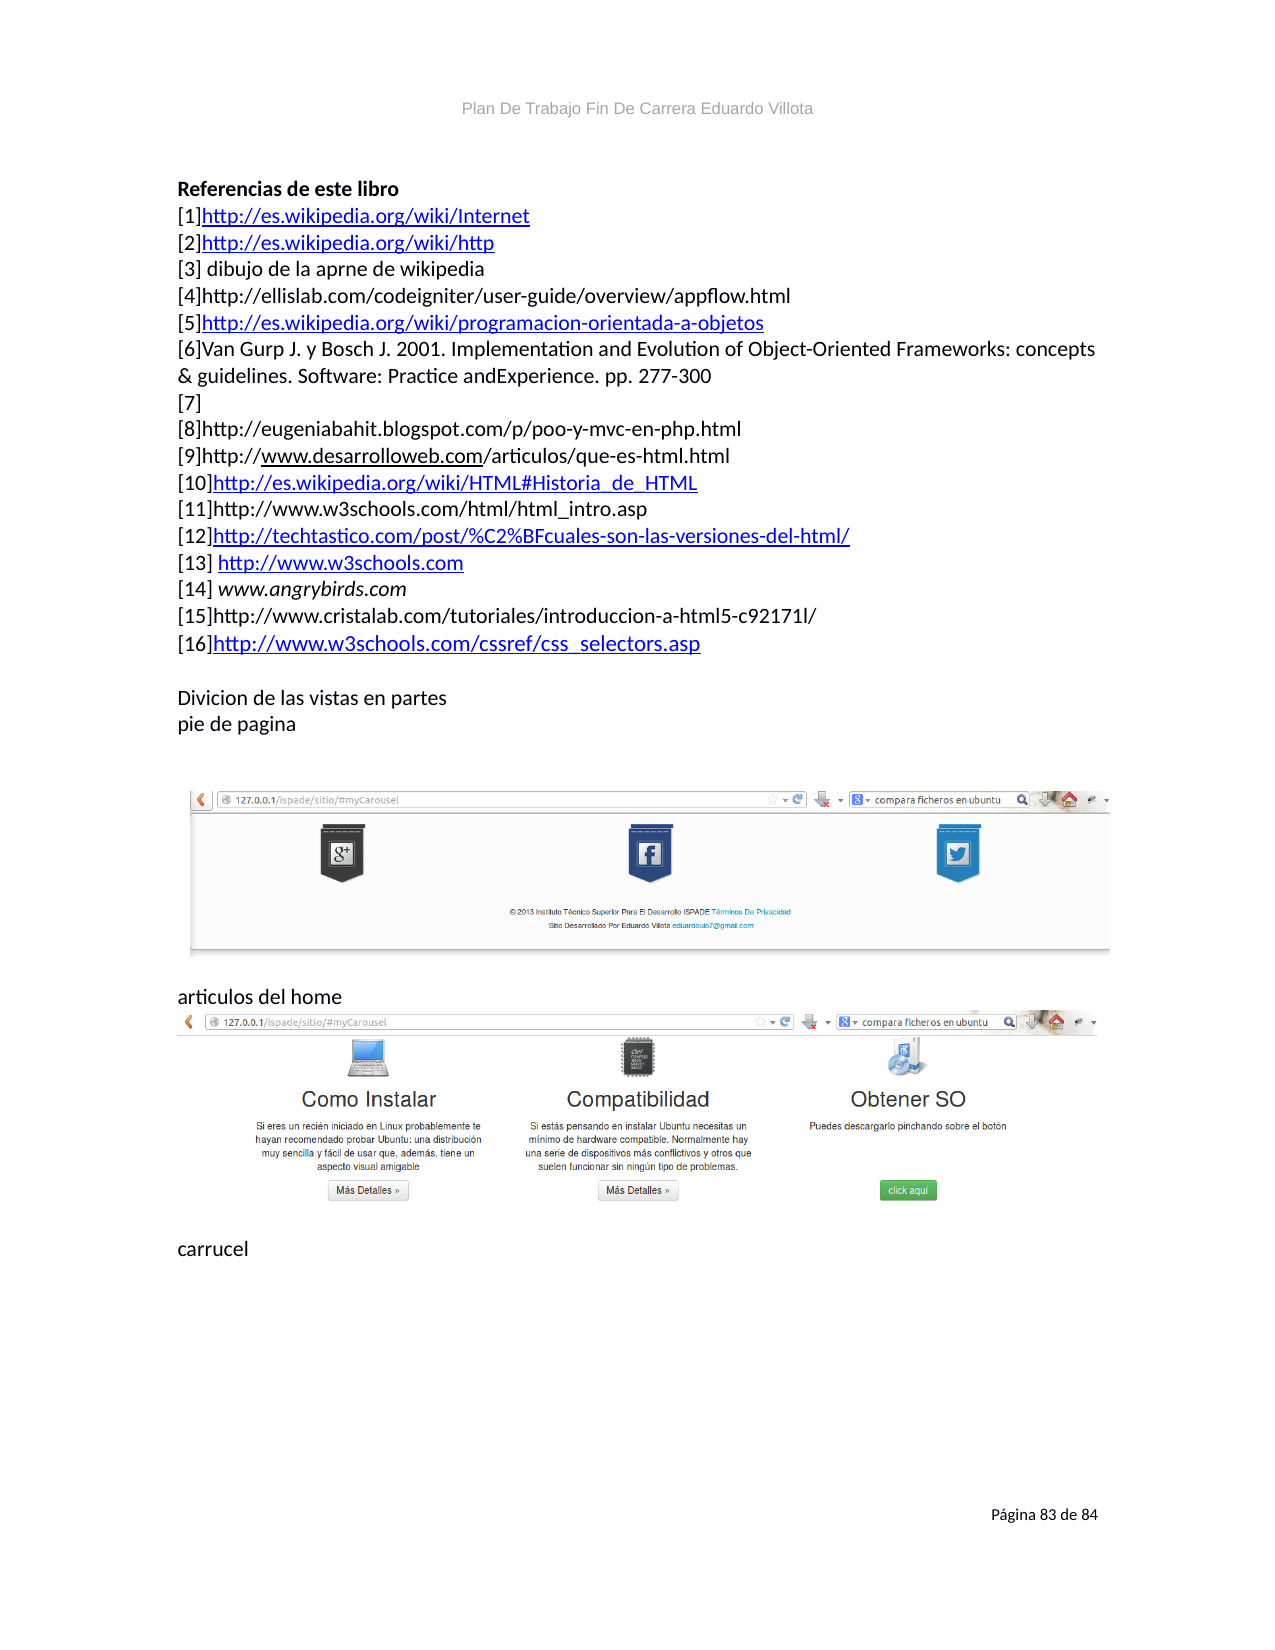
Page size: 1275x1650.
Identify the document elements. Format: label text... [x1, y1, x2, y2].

text [5]http://es.wikipedia.org/wiki/programacion-orientada-a-objetos [177, 309, 1098, 336]
text [11]http://www.w3schools.com/html/html_intro.asp [177, 496, 1098, 522]
text [2]http://es.wikipedia.org/wiki/http [177, 229, 1098, 256]
text [10]http://es.wikipedia.org/wiki/HTML#Historia_de_HTML [177, 469, 1098, 496]
text [12]http://techtastico.com/post/%C2%BFcuales-son-las-versiones-del-html/ [177, 522, 1098, 549]
text articulos del home [177, 983, 1098, 1010]
text [6]Van Gurp J. y Bosch J. 2001. Implementation and Evolution of Object-Oriented Frameworks: concepts & guidelines. Software: Practice andExperience. pp. 277-300 [177, 336, 1098, 389]
picture [177, 1010, 1098, 1236]
text Divicion de las vistas en partes [177, 684, 1098, 710]
text [4]http://ellislab.com/codeigniter/user-guide/overview/appflow.html [177, 282, 1098, 309]
text [8]http://eugeniabahit.blogspot.com/p/poo-y-mvc-en-php.html [177, 416, 1098, 442]
text carrucel [177, 1236, 1098, 1262]
text pie de pagina [177, 710, 1098, 737]
text Referencias de este libro [177, 176, 1098, 202]
text [15]http://www.cristalab.com/tutoriales/introduccion-a-html5-c92171l/ [177, 602, 1098, 629]
text [9]http://www.desarrolloweb.com/articulos/que-es-html.html [177, 442, 1098, 469]
text [14] www.angrybirds.com [177, 576, 1098, 602]
text [13] http://www.w3schools.com [177, 549, 1098, 576]
text [1]http://es.wikipedia.org/wiki/Internet [177, 202, 1098, 229]
text [16]http://www.w3schools.com/cssref/css_selectors.asp [177, 629, 1098, 657]
text [7] [177, 389, 1098, 416]
picture [190, 791, 1111, 957]
text [3] dibujo de la aprne de wikipedia [177, 256, 1098, 282]
